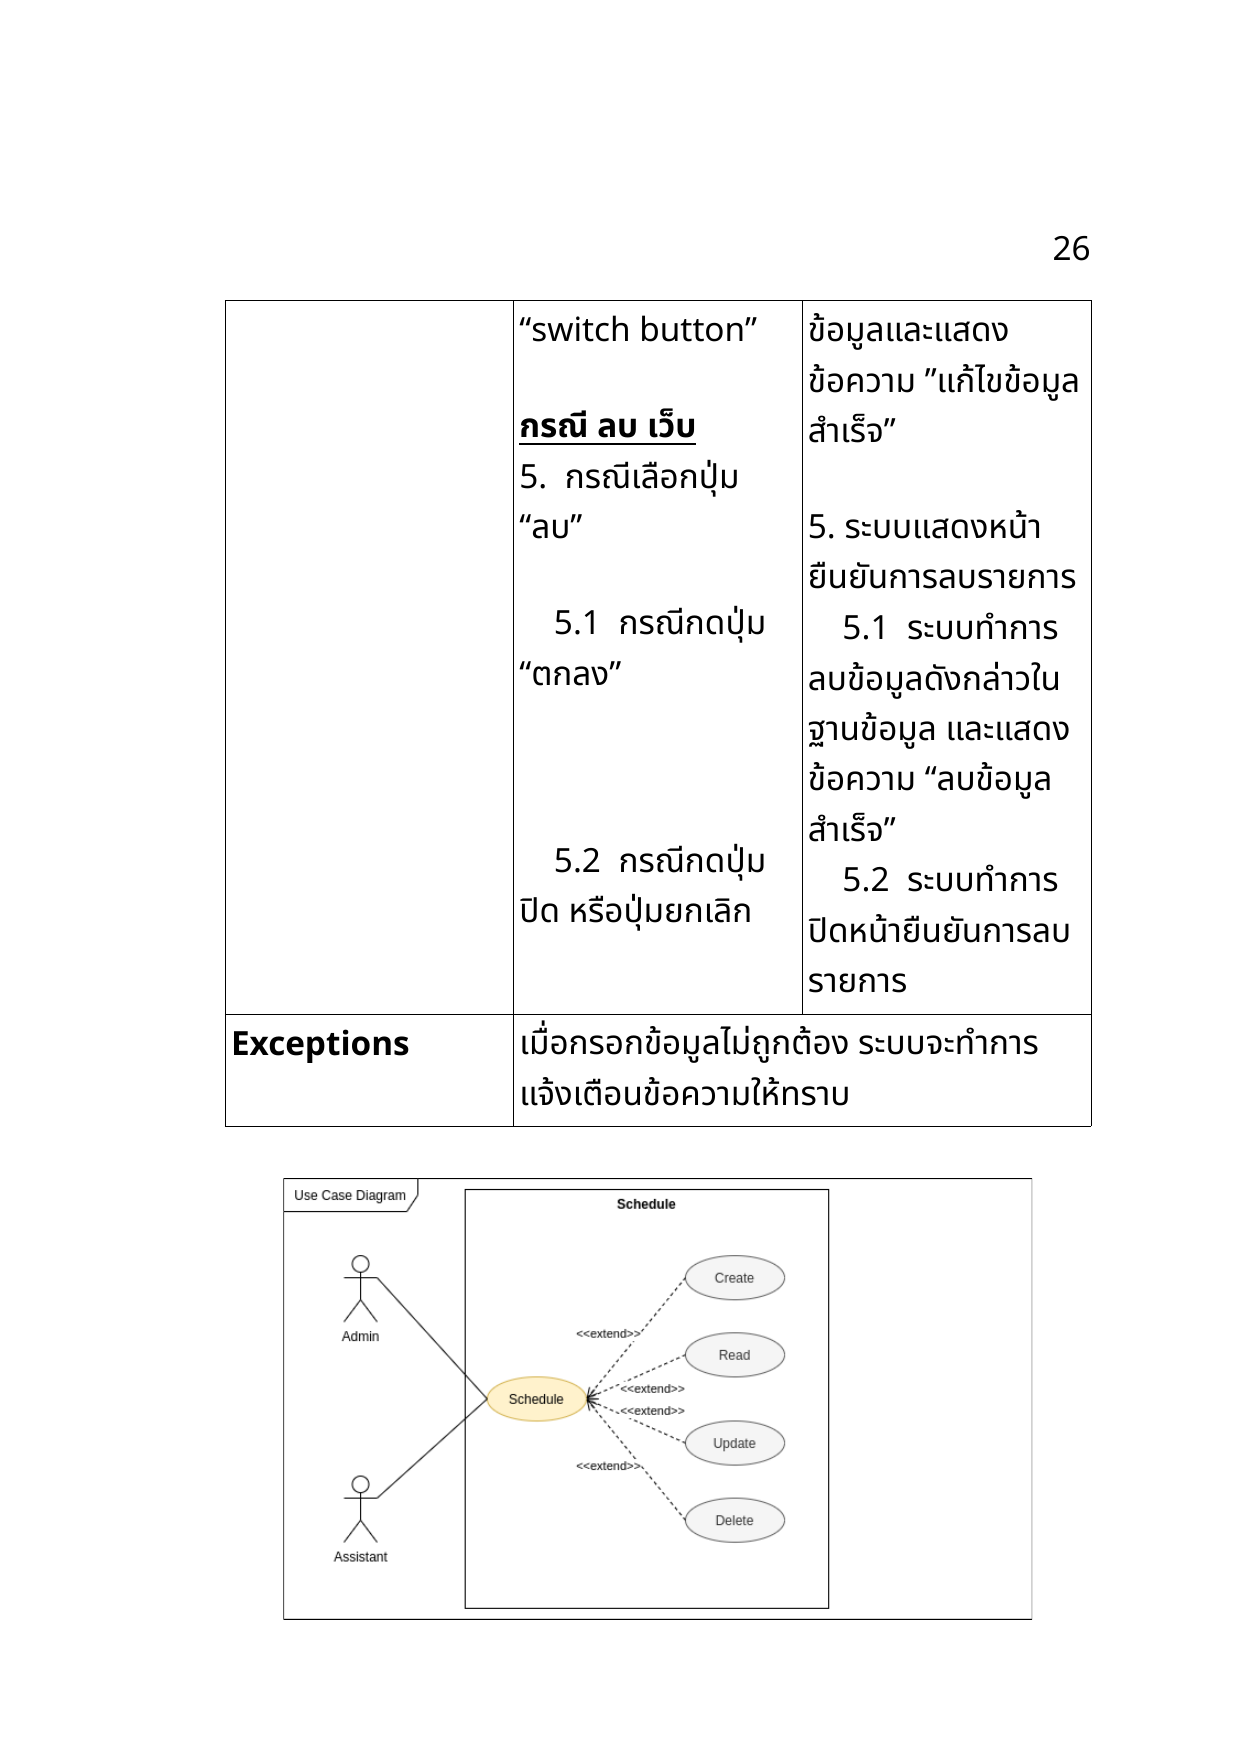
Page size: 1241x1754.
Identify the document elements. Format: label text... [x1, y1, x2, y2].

table_cell ข้อมูลและแสดงข้อความ ”แก้ไขข้อมูลสำเร็จ” 5. ระบบแสดงหน้ายืนยันการลบรายการ 5.1 ระบบทำการลบข้อมูลดังกล่าวในฐานข้อมูล และแสดงข้อความ “ลบข้อมูลสำเร็จ” 5.2 ระบบทำการปิดหน้ายืนยันการลบรายการ [803, 301, 1091, 1013]
table_cell เมื่อกรอกข้อมูลไม่ถูกต้อง ระบบจะทำการแจ้งเตือนข้อความให้ทราบ [514, 1015, 1091, 1126]
table_cell [226, 301, 513, 1013]
picture [283, 1178, 1033, 1620]
table_cell “switch button” กรณี ลบ เว็บ 5. กรณีเลือกปุ่ม “ลบ” 5.1 กรณีกดปุ่ม “ตกลง” 5.2 กรณีกดปุ่มปิด หรือปุ่มยกเลิก [514, 301, 802, 1013]
table_cell Exceptions [226, 1015, 513, 1126]
